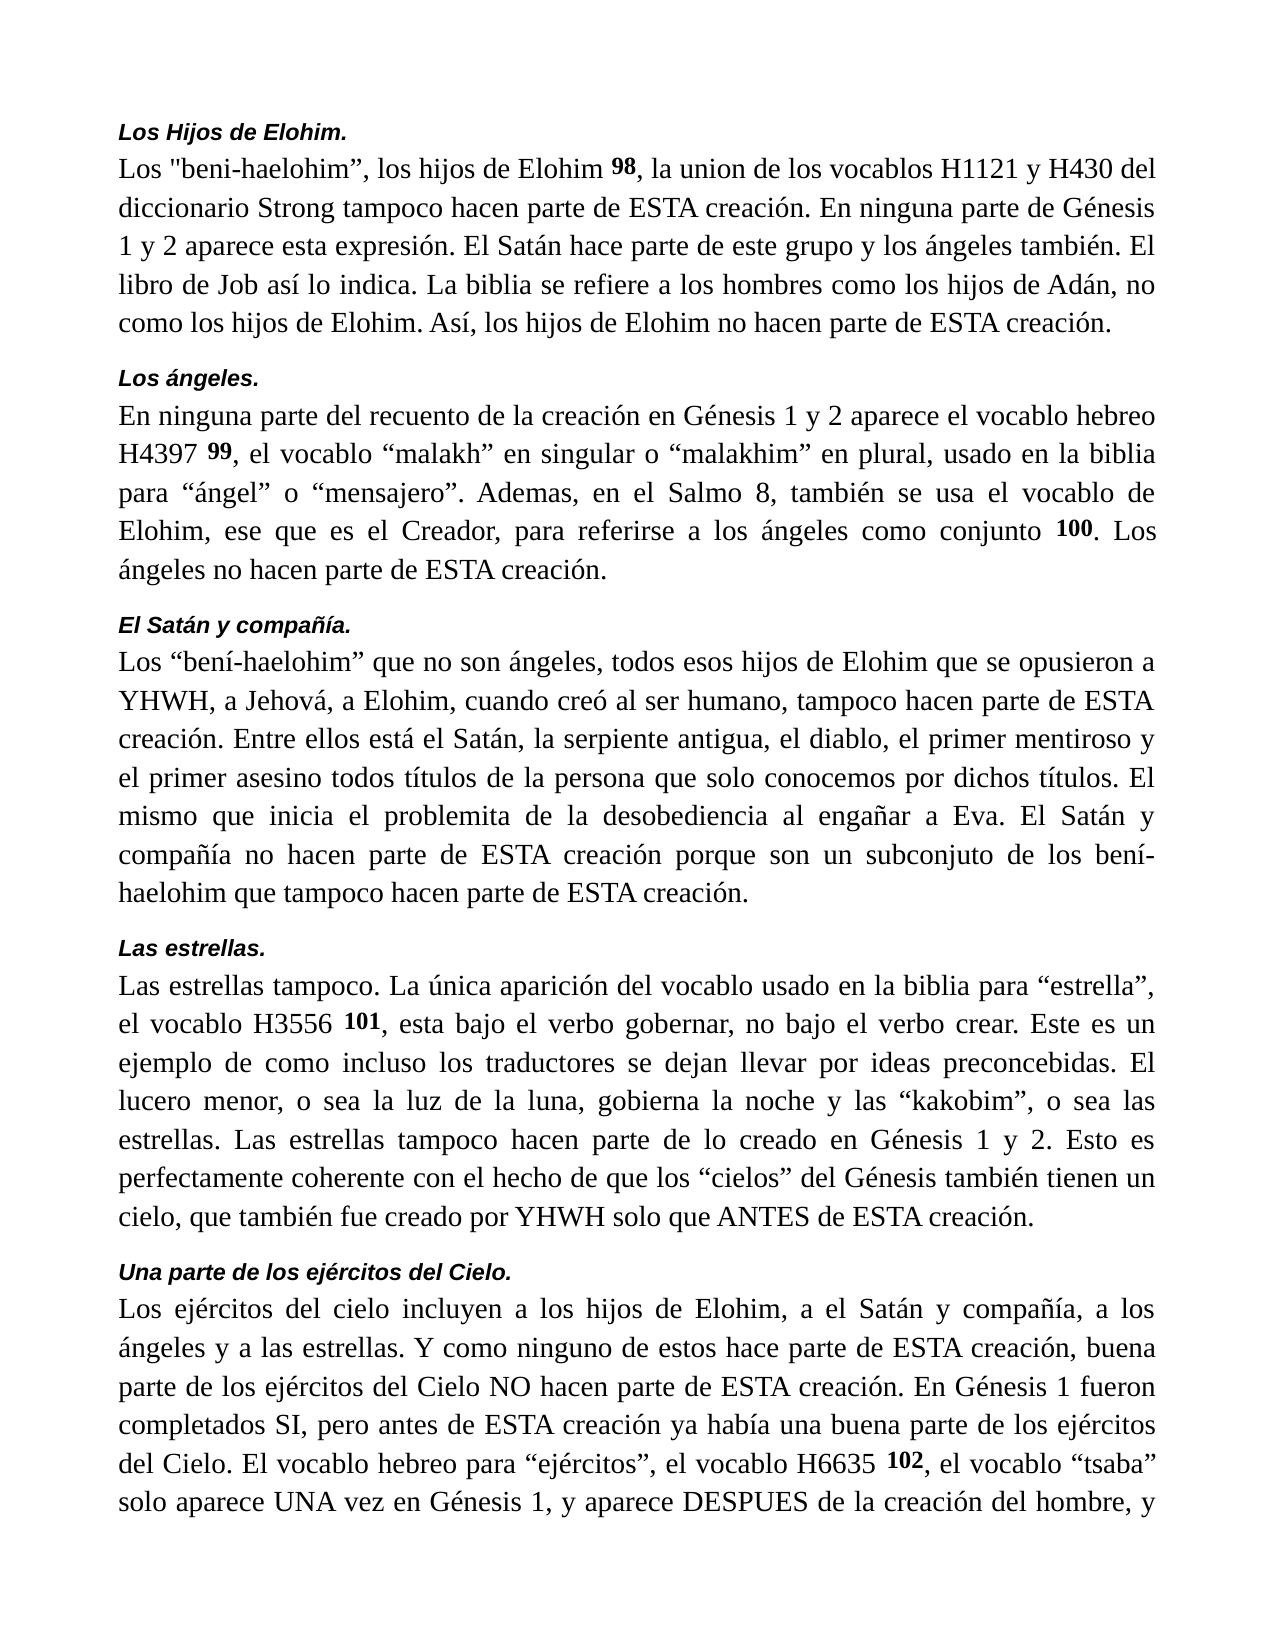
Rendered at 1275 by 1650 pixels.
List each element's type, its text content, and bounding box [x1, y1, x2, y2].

text Las estrellas tampoco. La única aparición del vocablo usado en la biblia para “estrella”, el vocablo H3556 , esta bajo el verbo gobernar, no bajo el verbo crear. Este es un ejemplo de como incluso los traductores se dejan llevar por ideas preconcebidas. El lucero menor, o sea la luz de la luna, gobierna la noche y las “kakobim”, o sea las estrellas. Las estrellas tampoco hacen parte de lo creado en Génesis 1 y 2. Esto es perfectamente coherente con el hecho de que los “cielos” del Génesis también tienen un cielo, que también fue creado por YHWH solo que ANTES de ESTA creación. [118, 968, 1157, 1233]
subtitle Una parte de los ejércitos del Cielo. [118, 1258, 1157, 1285]
subtitle Los Hijos de Elohim. [118, 118, 1157, 145]
subtitle Las estrellas. [118, 935, 1157, 962]
text En ninguna parte del recuento de la creación en Génesis 1 y 2 aparece el vocablo hebreo H4397 , el vocablo “malakh” en singular o “malakhim” en plural, usado en la biblia para “ángel” o “mensajero”. Ademas, en el Salmo 8, también se usa el vocablo de Elohim, ese que es el Creador, para referirse a los ángeles como conjunto . Los ángeles no hacen parte de ESTA creación. [118, 398, 1157, 585]
text Los "beni-haelohim”, los hijos de Elohim , la union de los vocablos H1121 y H430 del diccionario Strong tampoco hacen parte de ESTA creación. En ninguna parte de Génesis 1 y 2 aparece esta expresión. El Satán hace parte de este grupo y los ángeles también. El libro de Job así lo indica. La biblia se refiere a los hombres como los hijos de Adán, no como los hijos de Elohim. Así, los hijos de Elohim no hacen parte de ESTA creación. [118, 151, 1157, 339]
subtitle El Satán y compañía. [118, 611, 1157, 638]
subtitle Los ángeles. [118, 365, 1157, 391]
text Los “bení-haelohim” que no son ángeles, todos esos hijos de Elohim que se opusieron a YHWH, a Jehová, a Elohim, cuando creó al ser humano, tampoco hacen parte de ESTA creación. Entre ellos está el Satán, la serpiente antigua, el diablo, el primer mentiroso y el primer asesino todos títulos de la persona que solo conocemos por dichos títulos. El mismo que inicia el problemita de la desobediencia al engañar a Eva. El Satán y compañía no hacen parte de ESTA creación porque son un subconjuto de los bení-haelohim que tampoco hacen parte de ESTA creación. [118, 644, 1157, 909]
text Los ejércitos del cielo incluyen a los hijos de Elohim, a el Satán y compañía, a los ángeles y a las estrellas. Y como ninguno de estos hace parte de ESTA creación, buena parte de los ejércitos del Cielo NO hacen parte de ESTA creación. En Génesis 1 fueron completados SI, pero antes de ESTA creación ya había una buena parte de los ejércitos del Cielo. El vocablo hebreo para “ejércitos”, el vocablo H6635 , el vocablo “tsaba” solo aparece UNA vez en Génesis 1, y aparece DESPUES de la creación del hombre, y [118, 1292, 1157, 1518]
